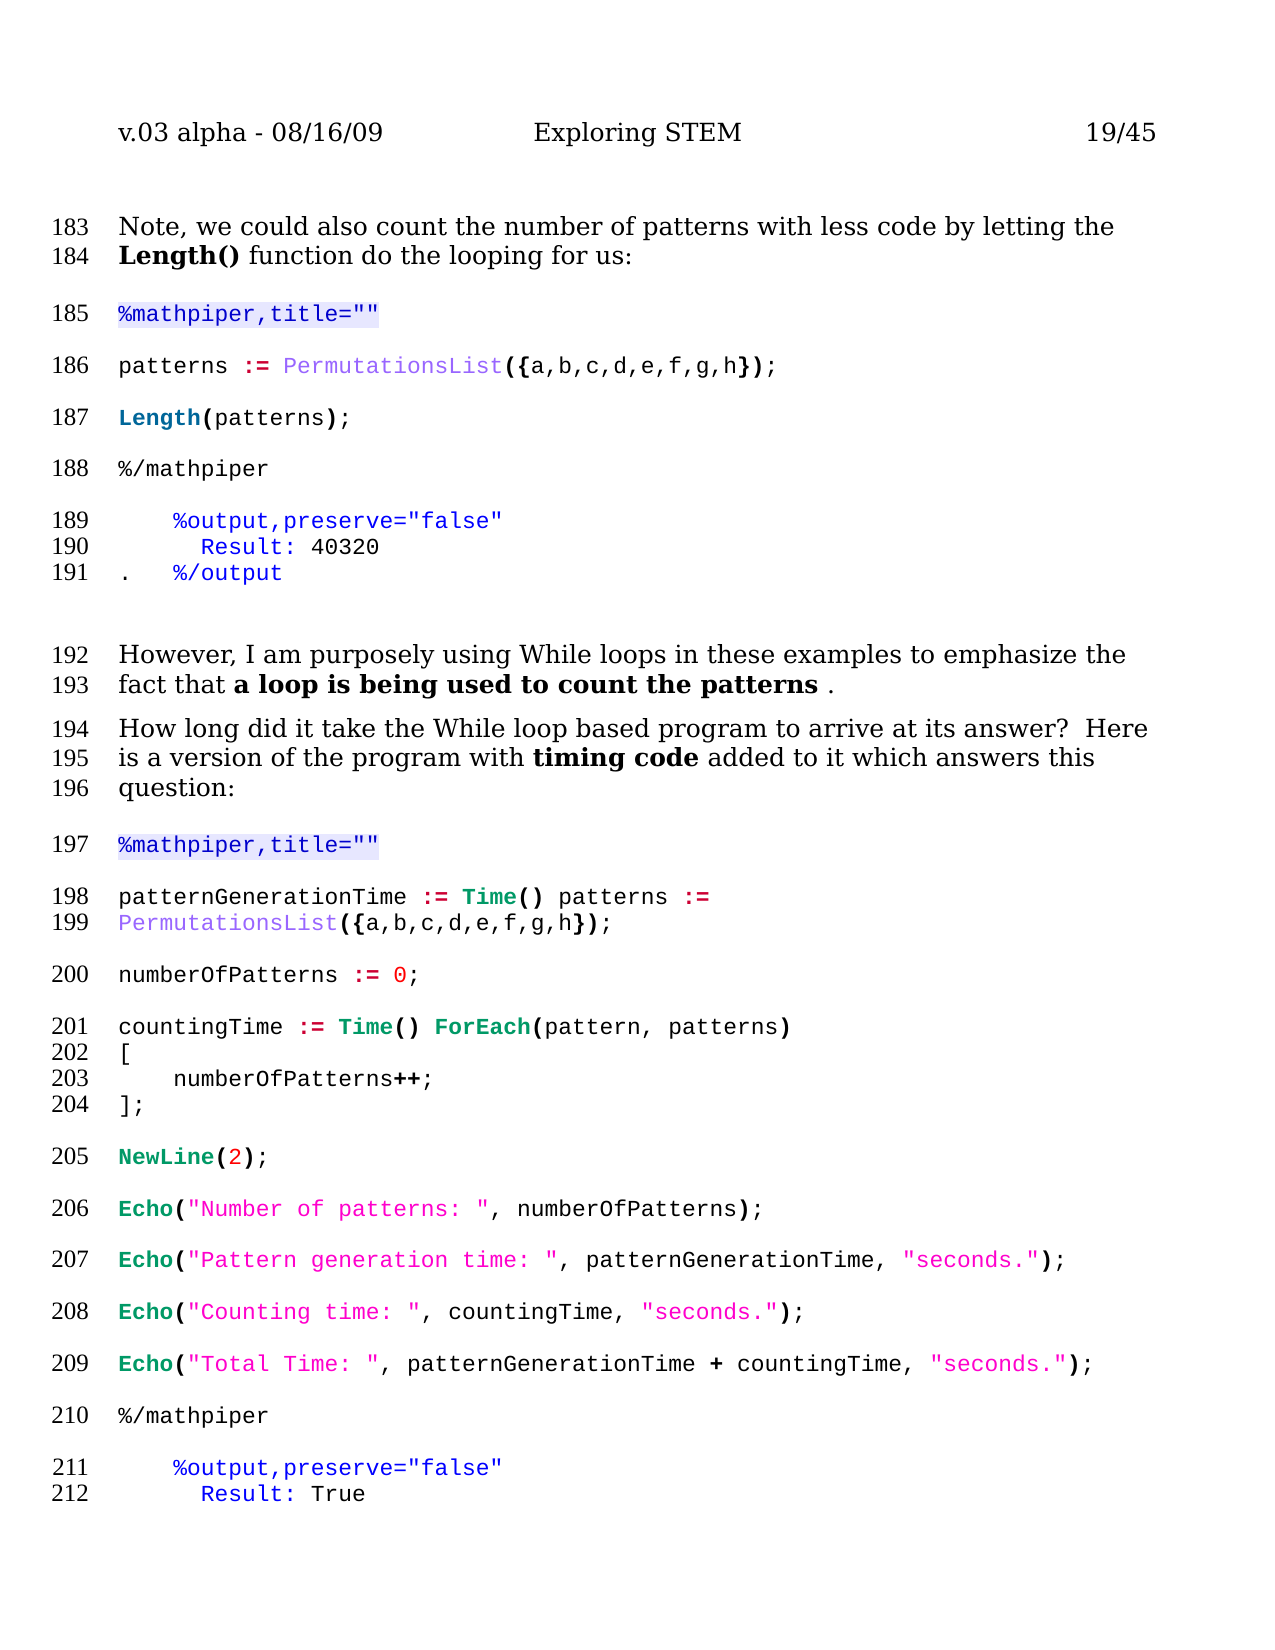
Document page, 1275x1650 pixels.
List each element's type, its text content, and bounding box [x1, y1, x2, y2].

text patterns := PermutationsList({a,b,c,d,e,f,g,h}); [118, 354, 1157, 380]
text NewLine(2); [118, 1145, 1157, 1171]
text patternGenerationTime := Time() patterns := PermutationsList({a,b,c,d,e,f,g,h}); [118, 886, 1157, 938]
text numberOfPatterns++; [118, 1067, 1157, 1093]
text countingTime := Time() ForEach(pattern, patterns) [118, 1015, 1157, 1041]
text However, I am purposely using While loops in these examples to emphasize the fact that a loop is being used to count the patterns . [118, 641, 1157, 699]
text %/mathpiper [118, 458, 1157, 484]
text %mathpiper,title="" [118, 834, 1157, 860]
text %mathpiper,title="" [118, 302, 1157, 328]
text numberOfPatterns := 0; [118, 963, 1157, 989]
text Echo("Total Time: ", patternGenerationTime + countingTime, "seconds."); [118, 1353, 1157, 1378]
text [ [118, 1041, 1157, 1067]
text Echo("Number of patterns: ", numberOfPatterns); [118, 1197, 1157, 1223]
text Result: True [118, 1482, 1157, 1508]
text %output,preserve="false" [118, 1456, 1157, 1482]
text ]; [118, 1093, 1157, 1119]
text . %/output [118, 562, 1157, 587]
text Echo("Counting time: ", countingTime, "seconds."); [118, 1301, 1157, 1327]
text Echo("Pattern generation time: ", patternGenerationTime, "seconds."); [118, 1249, 1157, 1275]
text How long did it take the While loop based program to arrive at its answer? Here is a version of the program with timing code added to it which answers this question: [118, 714, 1157, 802]
text Note, we could also count the number of patterns with less code by letting the Length() function do the looping for us: [118, 212, 1157, 270]
text %/mathpiper [118, 1404, 1157, 1430]
text Result: 40320 [118, 536, 1157, 562]
text %output,preserve="false" [118, 510, 1157, 536]
text Length(patterns); [118, 406, 1157, 432]
